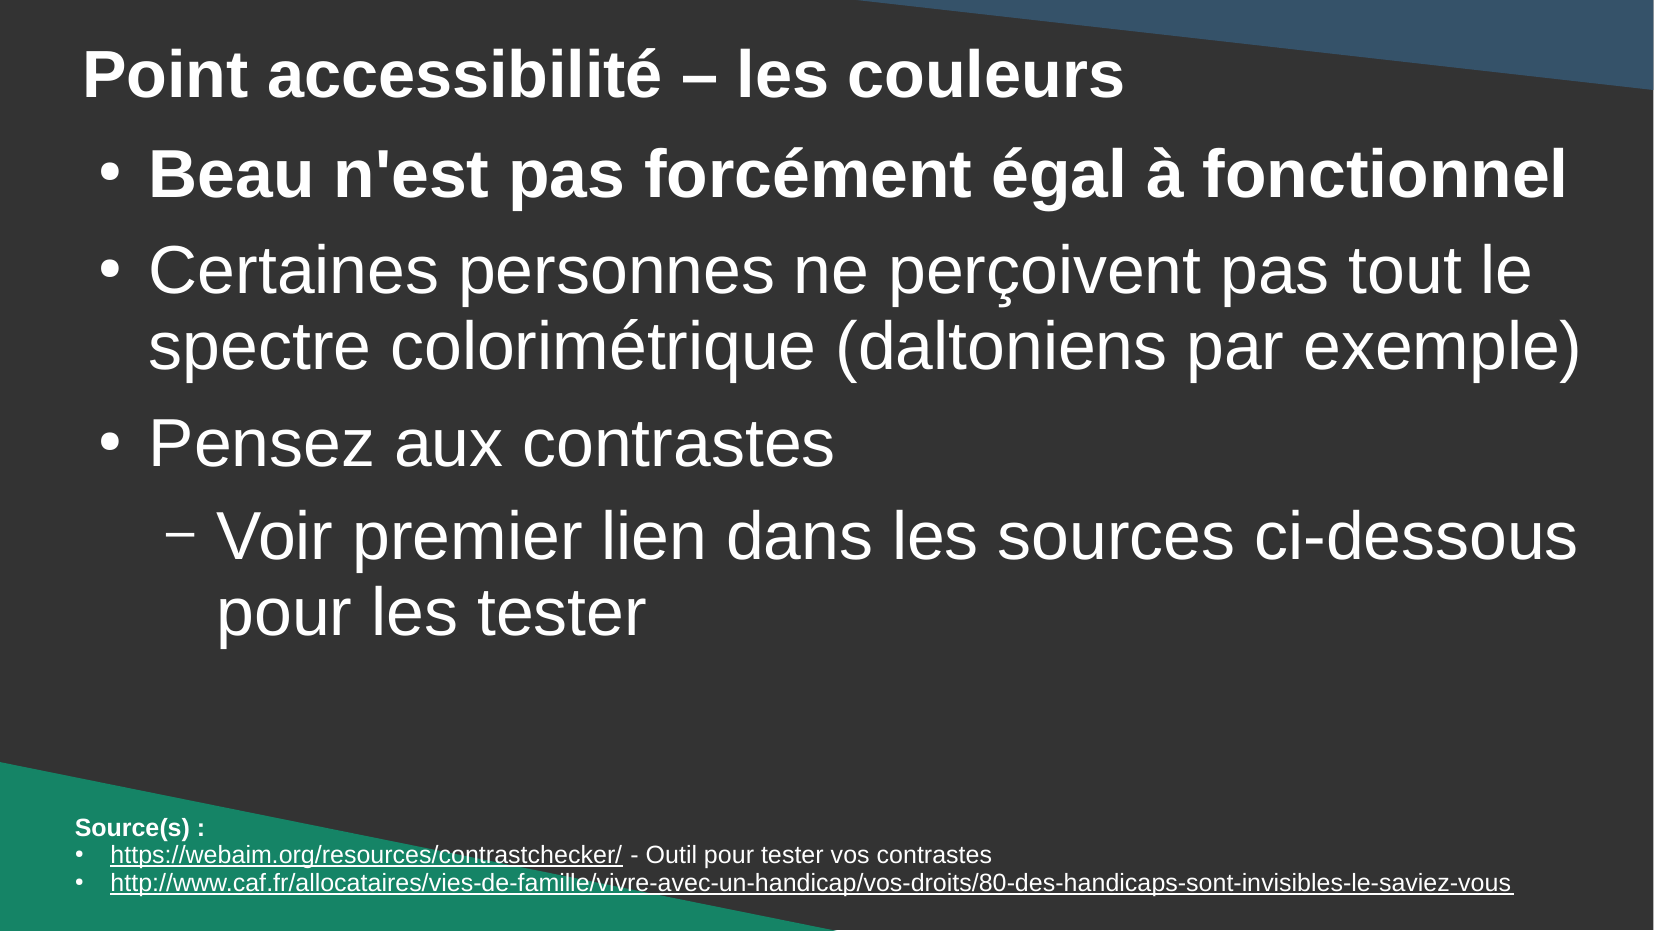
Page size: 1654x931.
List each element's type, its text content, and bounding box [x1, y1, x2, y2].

list Beau n'est pas forcément égal à fonctionnel Certaines personnes ne perçoivent pas tout le spectre colorimétrique (daltoniens par exemple) Pensez aux contrastes Voir premier lien dans les sources ci-dessous pour les tester [80, 135, 1605, 780]
text_box [0, 762, 213, 931]
title Point accessibilité – les couleurs [82, 37, 1571, 122]
text_box Source(s) : https://webaim.org/resources/contrastchecker/ - Outil pour tester vos contrastes http://www.caf.fr/allocataires/vies-de-famille/vivre-avec-un-handicap/vos-droits/80-des-handicaps-sont-invisibles-le-saviez-vous [60, 805, 1546, 931]
text_box [856, 0, 1654, 91]
